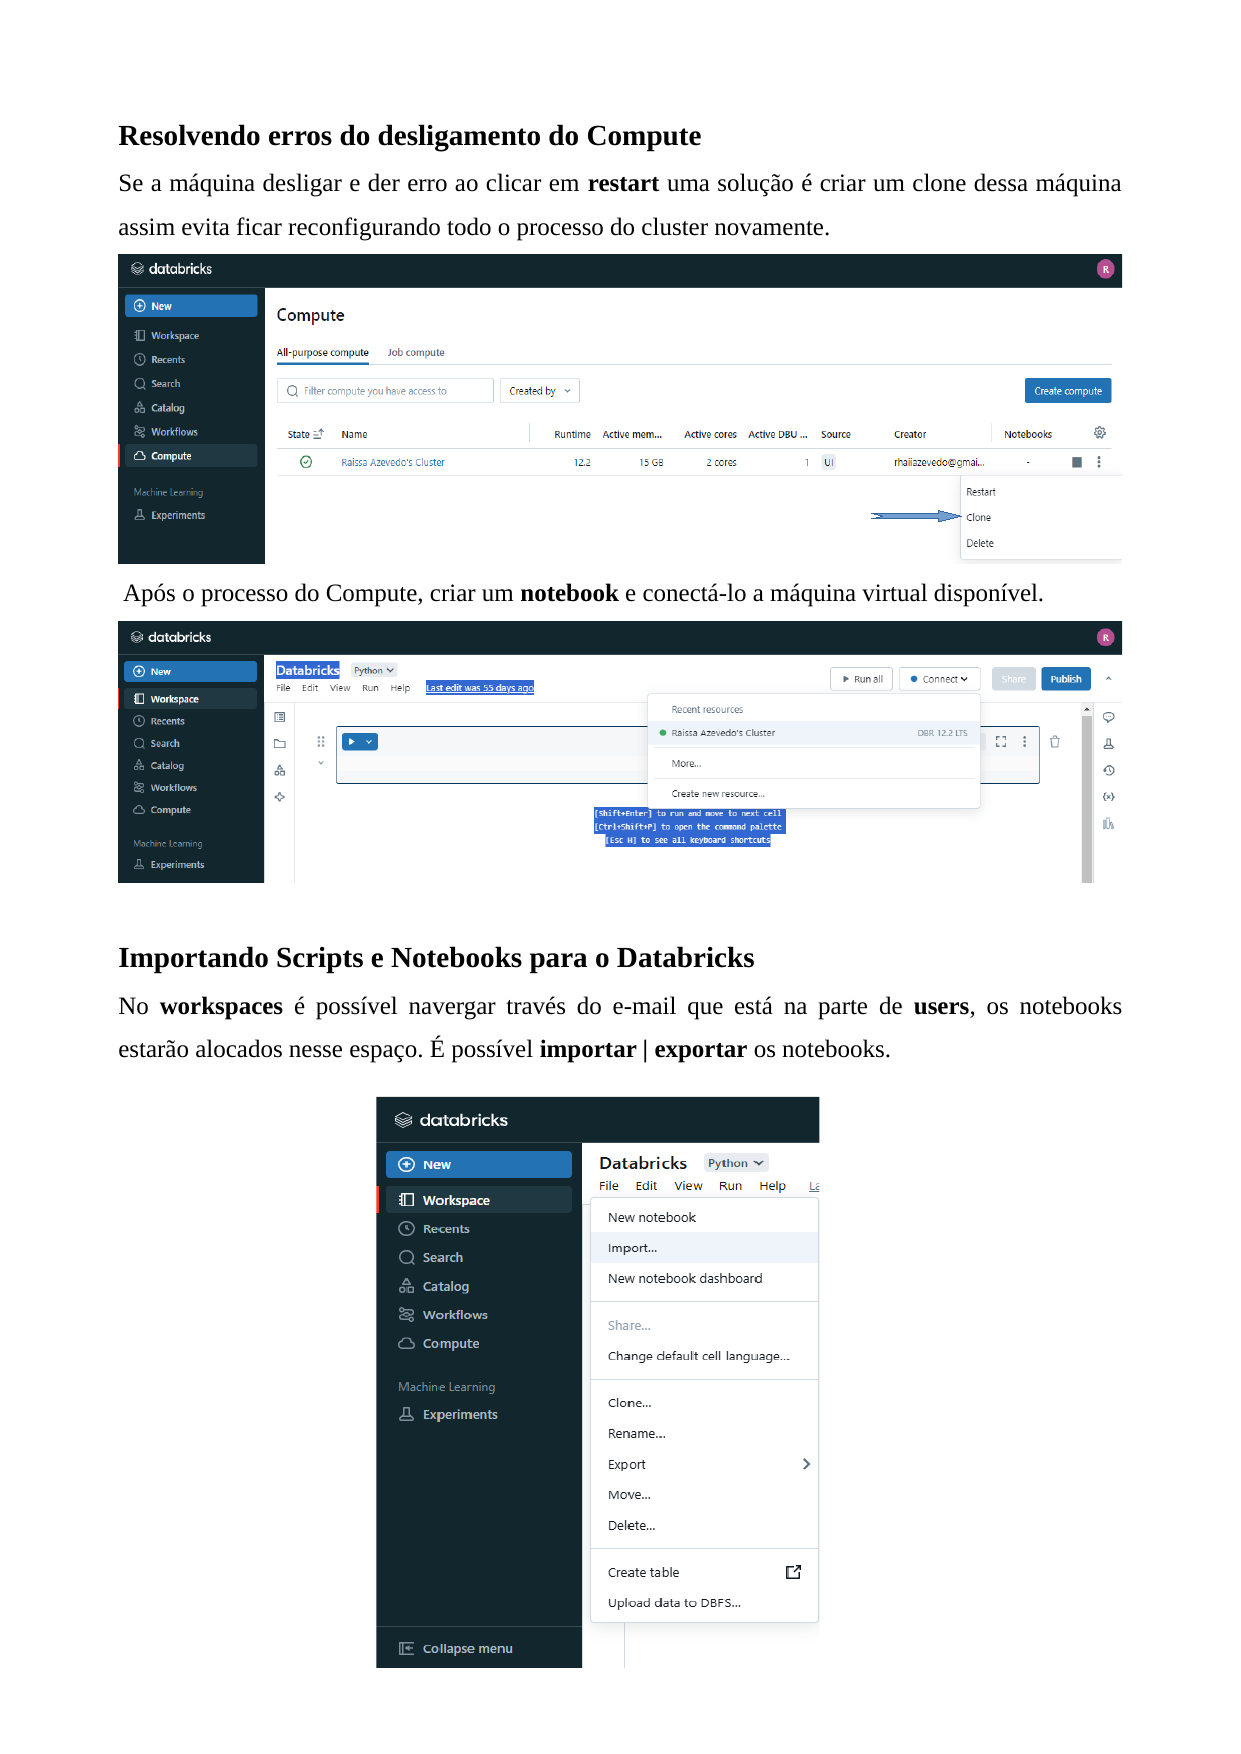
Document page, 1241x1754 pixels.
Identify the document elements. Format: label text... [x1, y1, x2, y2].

text No workspaces é possível navergar través do e-mail que está na parte de users, os notebooks estarão alocados nesse espaço. É possível importar | exportar os notebooks. [118, 991, 1122, 1063]
text Importando Scripts e Notebooks para o Databricks [118, 940, 1122, 974]
text Se a máquina desligar e der erro ao clicar em restart uma solução é criar um clone dessa máquina assim evita ficar reconfigurando todo o processo do cluster novamente. [118, 168, 1122, 240]
picture [118, 254, 1123, 564]
picture [376, 1093, 820, 1668]
picture [118, 621, 1123, 883]
text Após o processo do Compute, criar um notebook e conectá-lo a máquina virtual disponível. [118, 564, 1122, 607]
text Resolvendo erros do desligamento do Compute [118, 118, 1122, 152]
